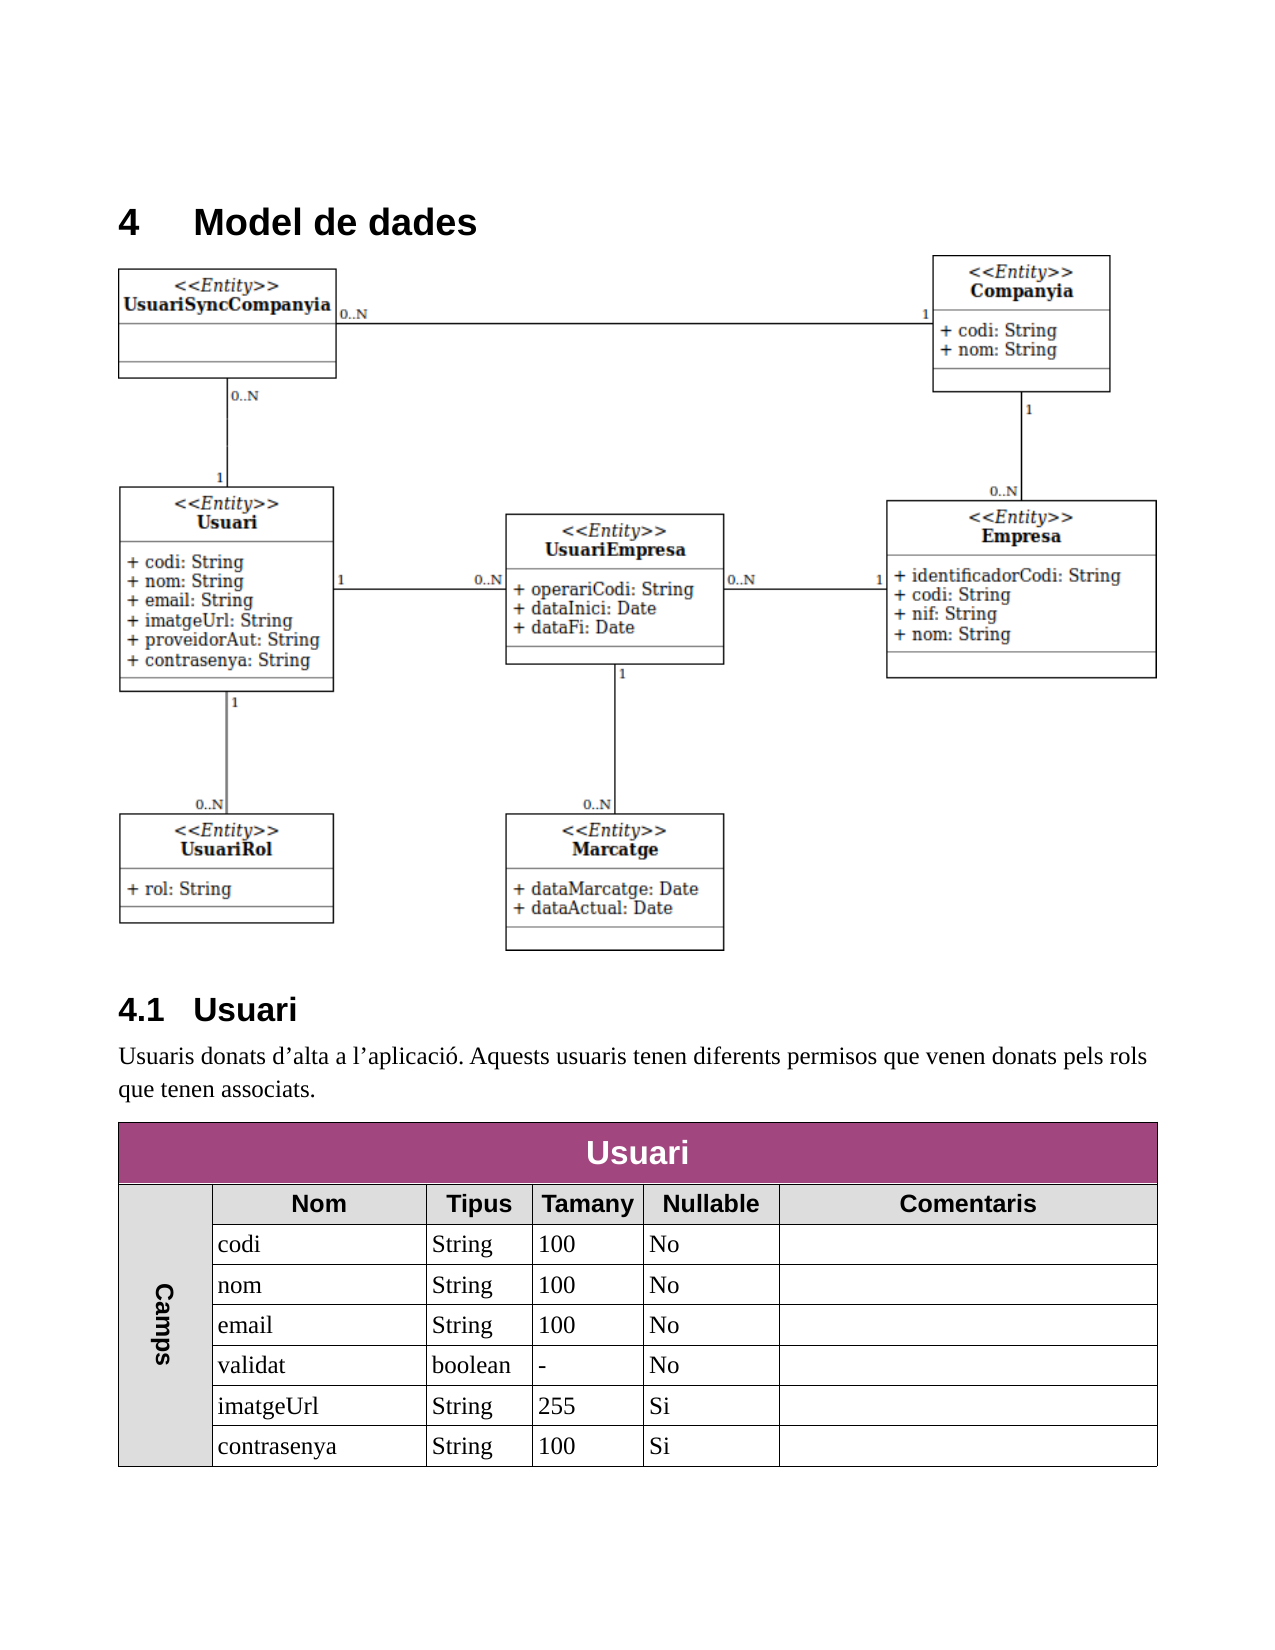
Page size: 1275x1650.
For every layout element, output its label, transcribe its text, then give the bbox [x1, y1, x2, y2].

table_cell 100 [533, 1225, 643, 1264]
table_cell String [427, 1426, 532, 1466]
table_cell email [213, 1305, 426, 1345]
subtitle Model de dades [118, 199, 1157, 243]
table_cell Si [644, 1386, 779, 1425]
table_cell [780, 1305, 1157, 1345]
table_cell contrasenya [213, 1426, 426, 1466]
table_cell boolean [427, 1346, 532, 1385]
text Usuaris donats d’alta a l’aplicació. Aquests usuaris tenen diferents permisos que venen donats pels rols que tenen associats. [118, 1041, 1157, 1103]
table_cell Comentaris [780, 1185, 1157, 1224]
table_cell [780, 1386, 1157, 1425]
table_cell No [644, 1265, 779, 1304]
table_cell String [427, 1265, 532, 1304]
table_cell codi [213, 1225, 426, 1264]
table_cell - [533, 1346, 643, 1385]
table_cell String [427, 1386, 532, 1425]
picture [118, 255, 1157, 951]
table_cell No [644, 1305, 779, 1345]
table_cell Nom [213, 1185, 426, 1224]
table_cell String [427, 1305, 532, 1345]
table_cell [780, 1265, 1157, 1304]
table_cell 100 [533, 1305, 643, 1345]
table_cell [780, 1225, 1157, 1264]
table_cell Si [644, 1426, 779, 1466]
table_cell Tipus [427, 1185, 532, 1224]
table_cell 100 [533, 1426, 643, 1466]
table_cell Nullable [644, 1185, 779, 1224]
table_cell No [644, 1225, 779, 1264]
table_cell imatgeUrl [213, 1386, 426, 1425]
table_cell [780, 1346, 1157, 1385]
table_cell No [644, 1346, 779, 1385]
subtitle Usuari [118, 990, 1157, 1028]
table_cell [780, 1426, 1157, 1466]
table_header Usuari [119, 1123, 1157, 1183]
table_cell nom [213, 1265, 426, 1304]
table_cell validat [213, 1346, 426, 1385]
table_cell 100 [533, 1265, 643, 1304]
table_cell Camps [119, 1185, 212, 1466]
table_cell String [427, 1225, 532, 1264]
table_cell Tamany [533, 1185, 643, 1224]
table_cell 255 [533, 1386, 643, 1425]
